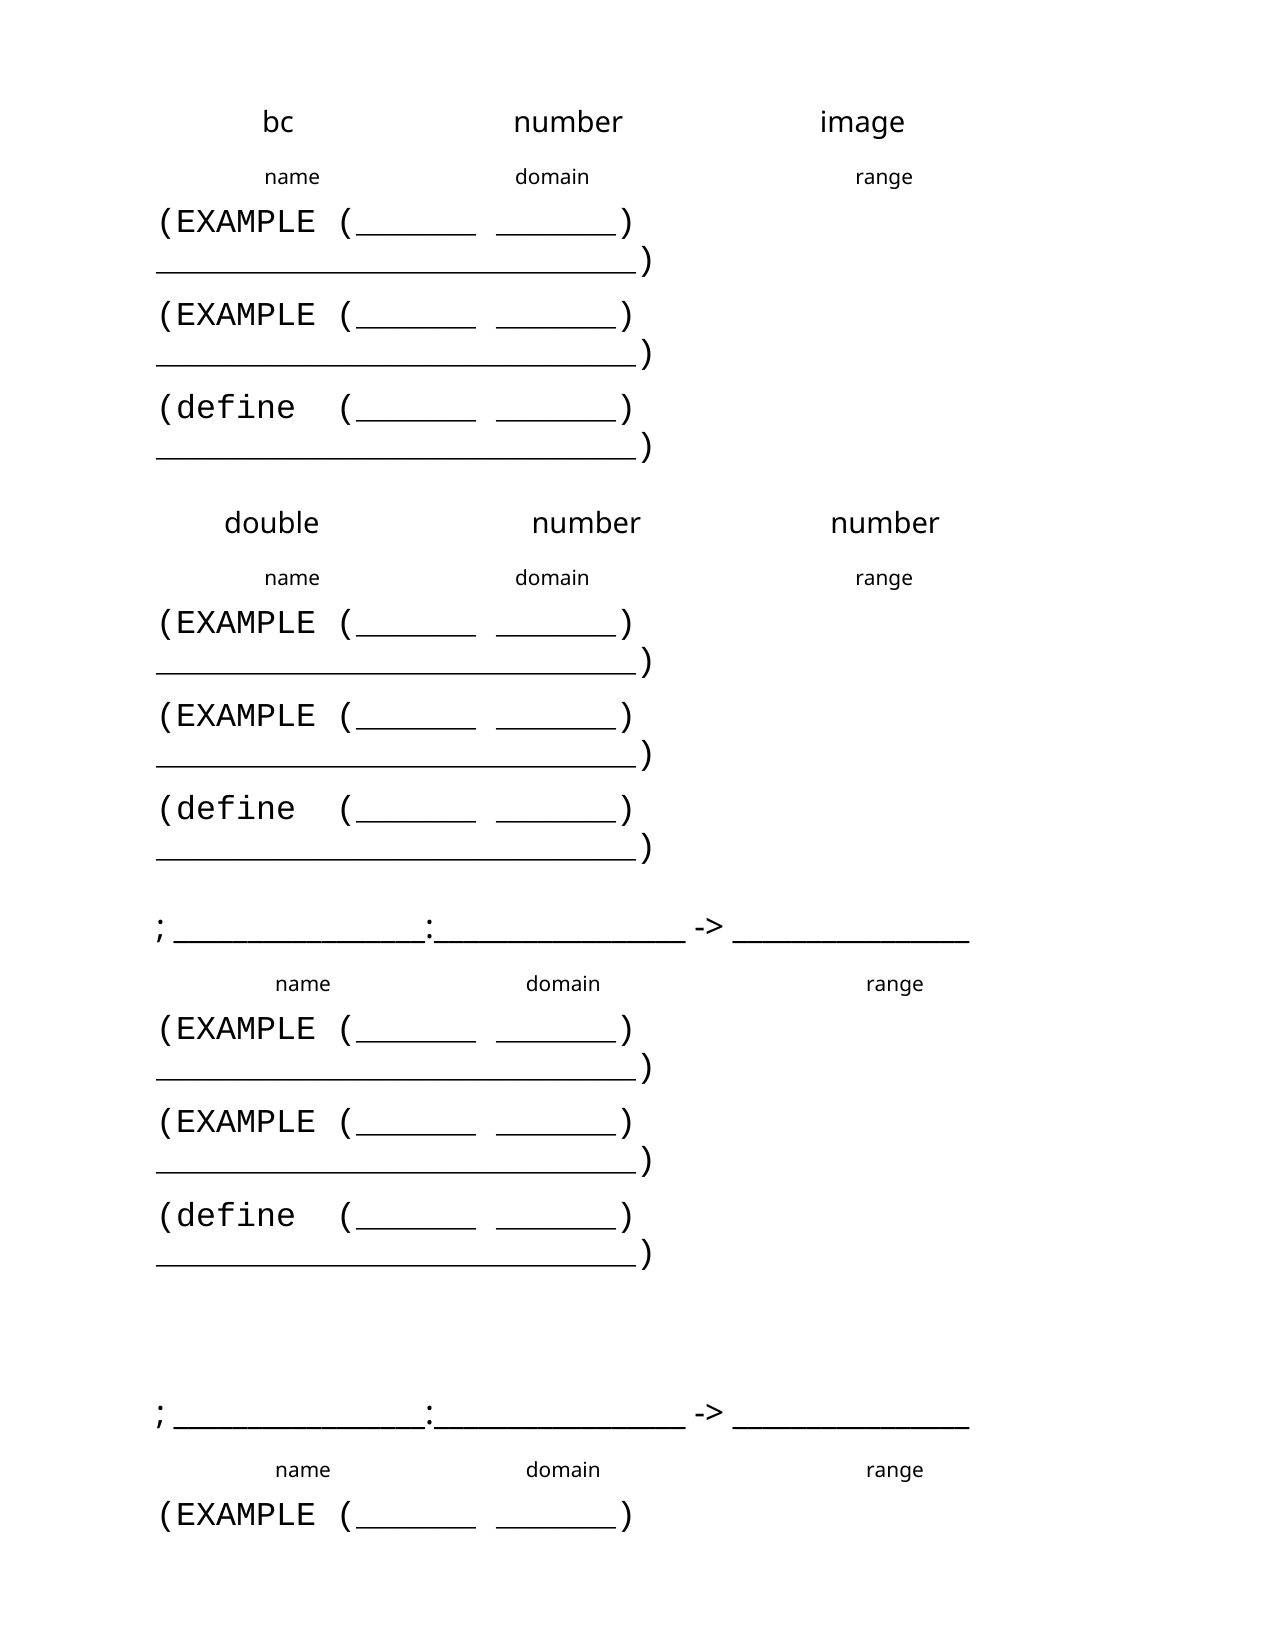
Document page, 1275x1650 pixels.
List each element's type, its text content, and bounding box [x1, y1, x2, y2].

text Fast Functions [150, 1283, 1125, 1334]
table_header ; _________________:_________________ -> ________________ name domain range [150, 1363, 1125, 1489]
table_cell (define (______ ______) ________________________) [150, 383, 1125, 476]
table_cell (define (______ ______) ________________________) [150, 1190, 1125, 1283]
table_cell double number number name domain range [150, 476, 1125, 597]
table_cell bc number image name domain range [150, 75, 1125, 196]
table_cell (define (______ ______) ________________________) [150, 783, 1125, 876]
table_cell ; _________________:_________________ -> ________________ name domain range [150, 876, 1125, 1003]
table_cell (EXAMPLE (______ ______) ________________________) [150, 1003, 1125, 1096]
table_cell (EXAMPLE (______ ______) ________________________) [150, 289, 1125, 382]
table_cell (EXAMPLE (______ ______) ________________________) [150, 690, 1125, 783]
table_cell (EXAMPLE (______ ______) ________________________) [150, 1096, 1125, 1189]
table_cell (EXAMPLE (______ ______) ________________________) [150, 597, 1125, 690]
table_cell (EXAMPLE (______ ______) [150, 1489, 1125, 1542]
table_cell (EXAMPLE (______ ______) ________________________) [150, 196, 1125, 289]
